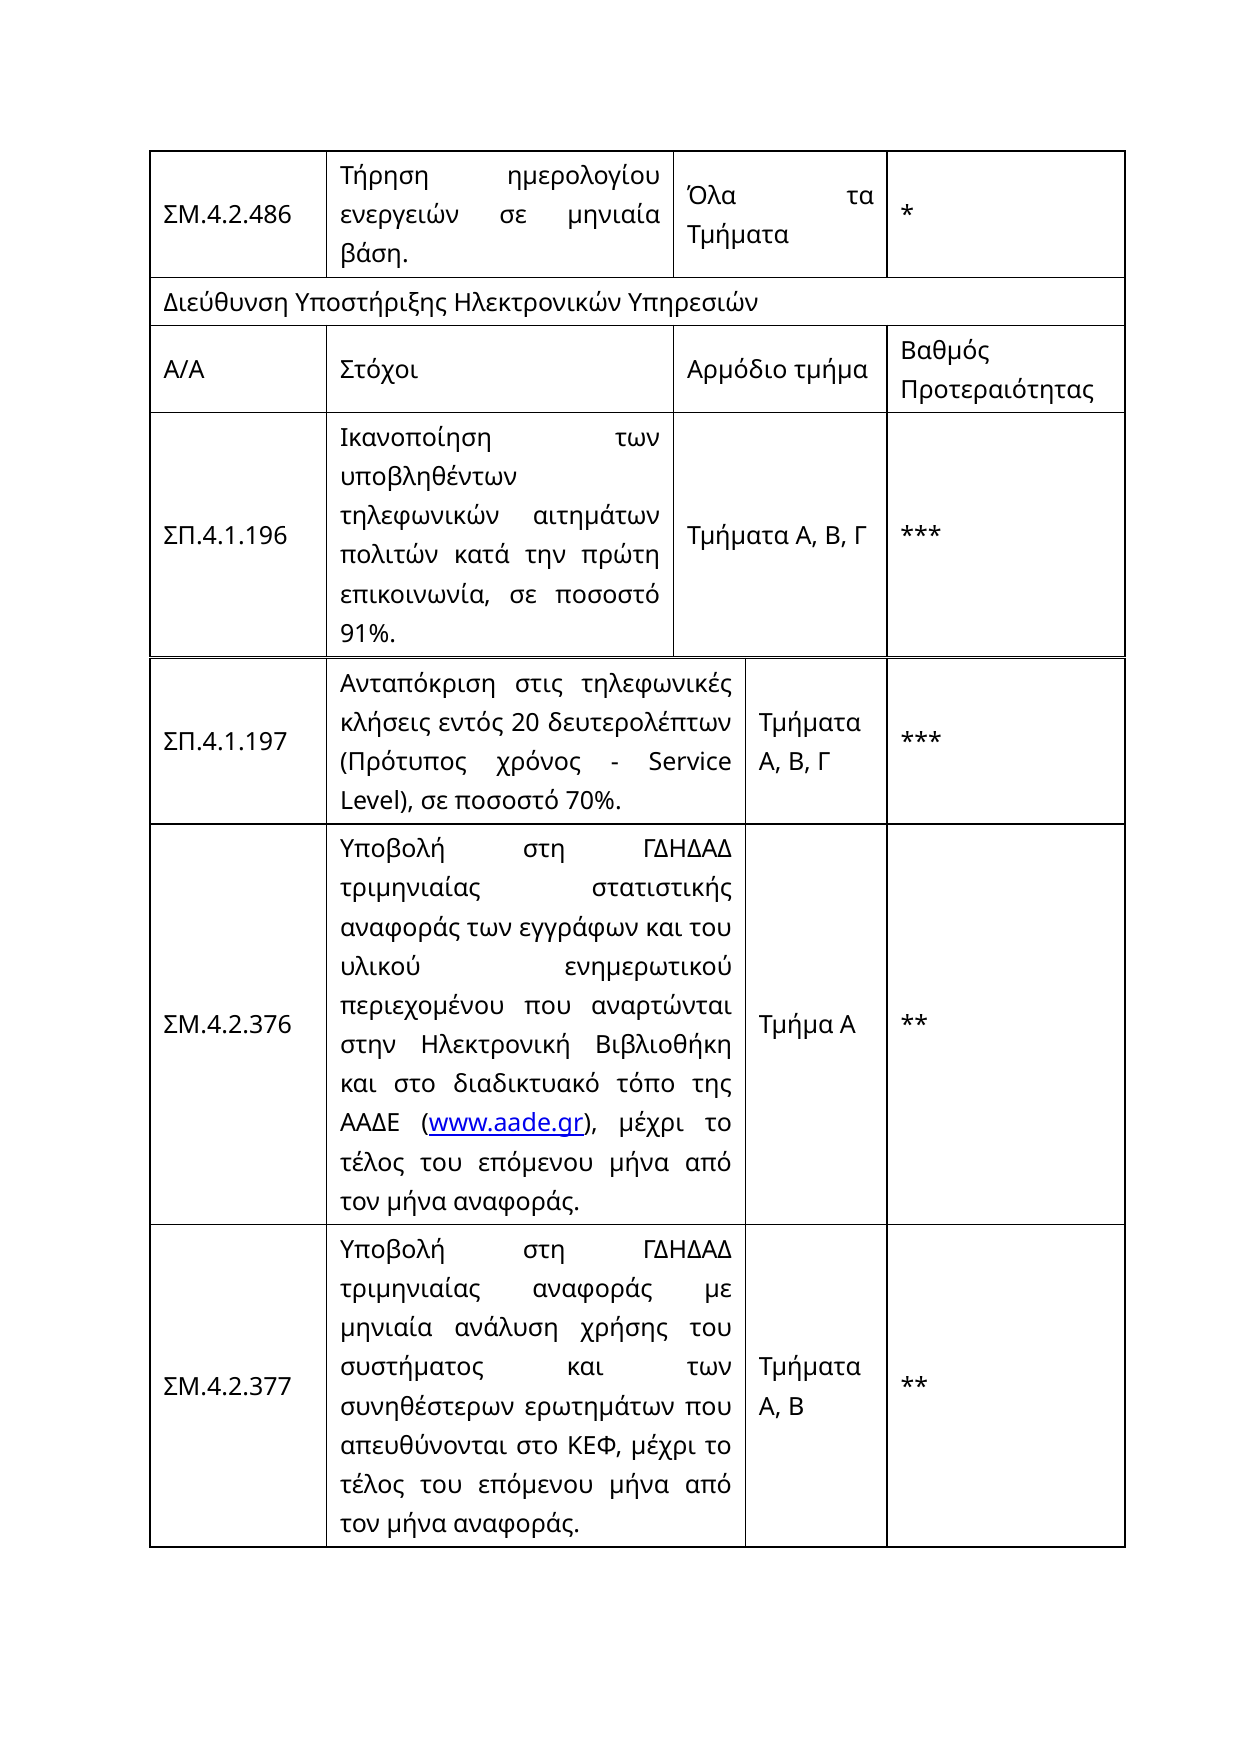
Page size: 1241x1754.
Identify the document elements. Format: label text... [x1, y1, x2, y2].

table_cell ΣΜ.4.2.377 [151, 1225, 326, 1546]
table_cell Όλα τα Τμήματα [674, 152, 886, 276]
table_cell ΣΠ.4.1.196 [151, 413, 326, 656]
table_cell * [888, 152, 1124, 276]
table_cell ΣΜ.4.2.376 [151, 825, 326, 1224]
table_cell Αρμόδιο τμήμα [674, 326, 886, 412]
table_header Τμήματα Α, Β, Γ [746, 659, 886, 823]
table_cell ** [888, 1225, 1124, 1546]
table_cell Τμήματα Α, Β, Γ [674, 413, 886, 656]
table_header *** [888, 659, 1124, 823]
table_cell ** [888, 825, 1124, 1224]
table_cell Βαθμός Προτεραιότητας [888, 326, 1124, 412]
table_cell Τμήμα Α [746, 825, 886, 1224]
table_cell Α/Α [151, 326, 326, 412]
table_cell Τμήματα Α, Β [746, 1225, 886, 1546]
table_cell Τήρηση ημερολογίου ενεργειών σε μηνιαία βάση. [327, 152, 673, 276]
table_cell Διεύθυνση Υποστήριξης Ηλεκτρονικών Υπηρεσιών [151, 278, 1124, 324]
table_header ΣΠ.4.1.197 [151, 659, 326, 823]
table_header Ανταπόκριση στις τηλεφωνικές κλήσεις εντός 20 δευτερολέπτων (Πρότυπος χρόνος - Service Level), σε ποσοστό 70%. [327, 659, 745, 823]
table_cell *** [888, 413, 1124, 656]
table_cell Υποβολή στη ΓΔΗΔΑΔ τριμηνιαίας στατιστικής αναφοράς των εγγράφων και του υλικού ενημερωτικού περιεχομένου που αναρτώνται στην Ηλεκτρονική Βιβλιοθήκη και στο διαδικτυακό τόπο της ΑΑΔΕ (www.aade.gr), μέχρι το τέλος του επόμενου μήνα από τον μήνα αναφοράς. [327, 825, 745, 1224]
table_cell Στόχοι [327, 326, 673, 412]
table_cell Υποβολή στη ΓΔΗΔΑΔ τριμηνιαίας αναφοράς με μηνιαία ανάλυση χρήσης του συστήματος και των συνηθέστερων ερωτημάτων που απευθύνονται στο ΚΕΦ, μέχρι το τέλος του επόμενου μήνα από τον μήνα αναφοράς. [327, 1225, 745, 1546]
table_cell ΣΜ.4.2.486 [151, 152, 326, 276]
table_cell Ικανοποίηση των υποβληθέντων τηλεφωνικών αιτημάτων πολιτών κατά την πρώτη επικοινωνία, σε ποσοστό 91%. [327, 413, 673, 656]
